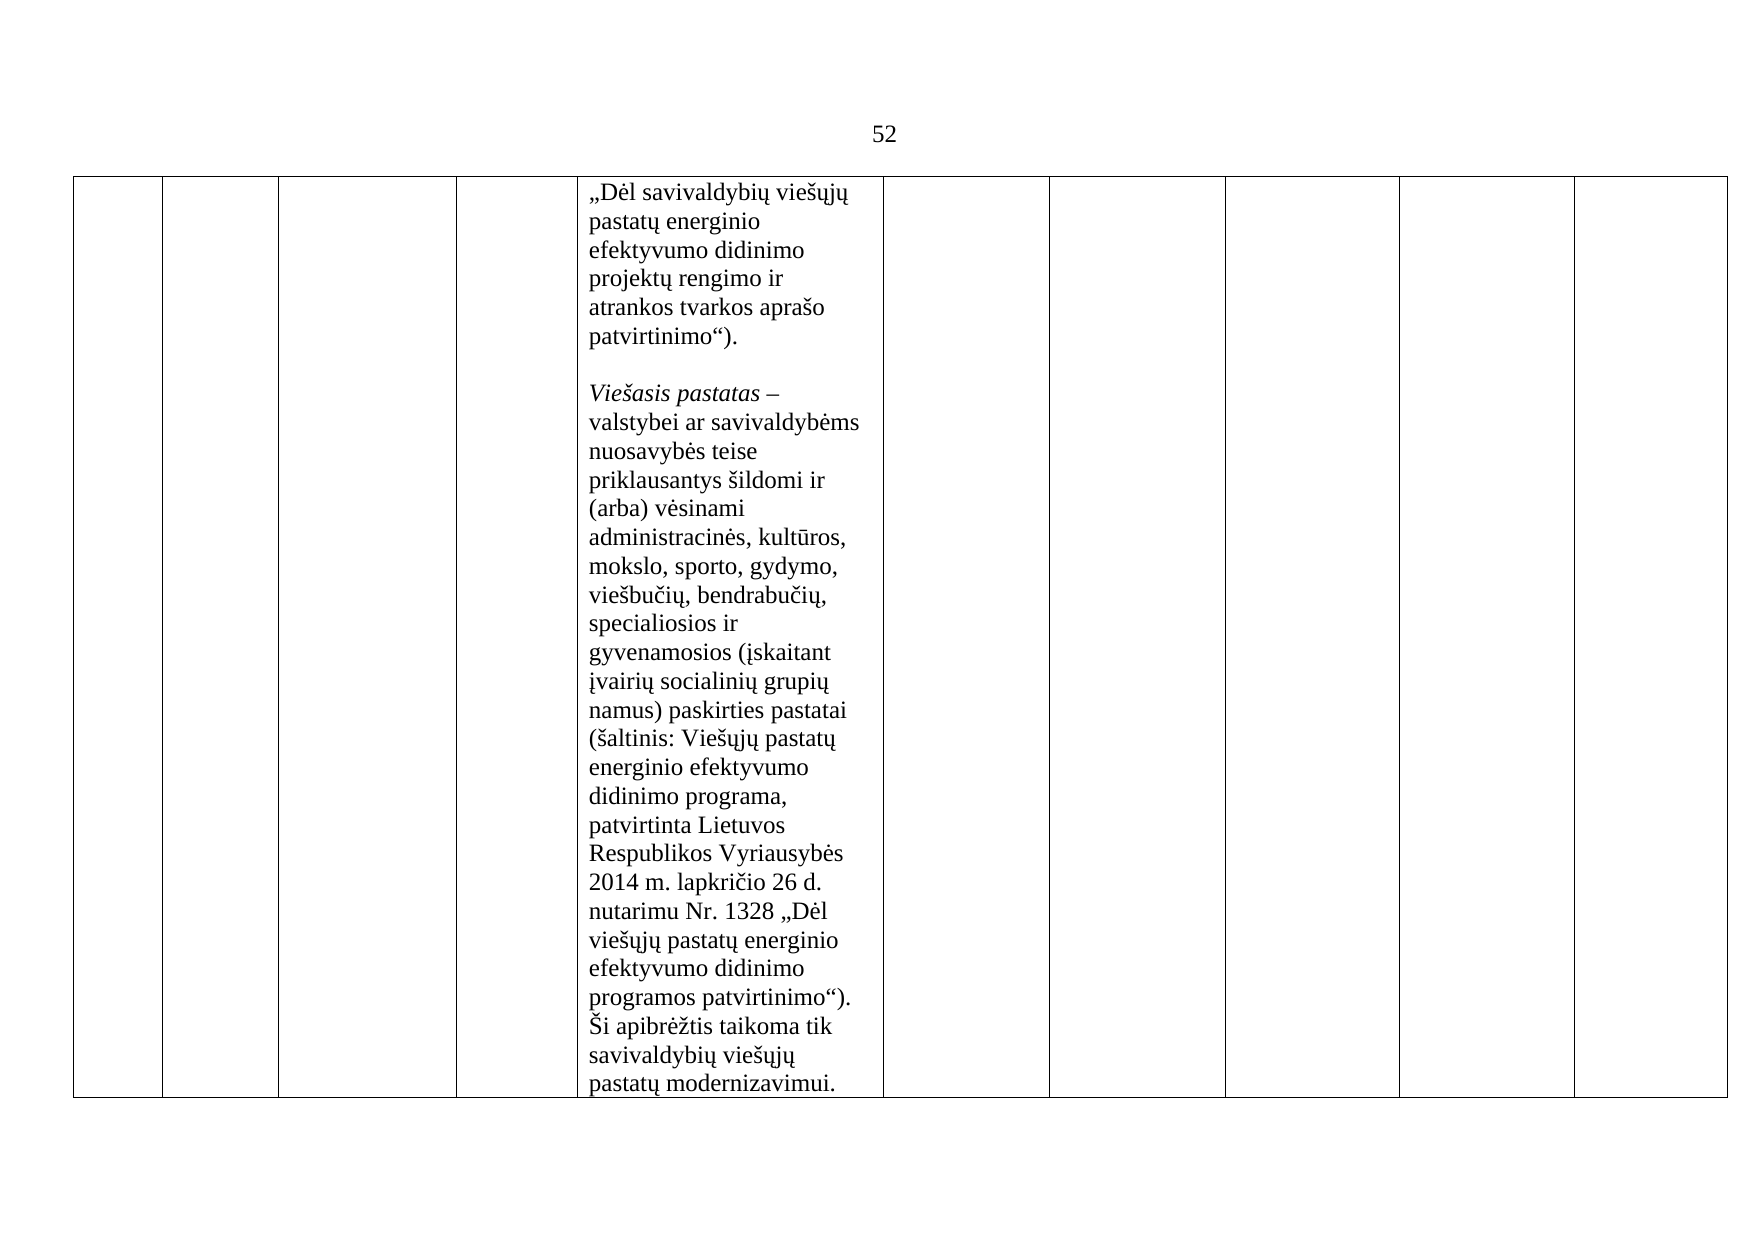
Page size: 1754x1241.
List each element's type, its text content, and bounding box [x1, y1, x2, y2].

table_cell [279, 177, 456, 1097]
table_cell [74, 177, 162, 1097]
table_cell [163, 177, 278, 1097]
table_cell [1226, 177, 1399, 1097]
table_cell „Dėl savivaldybių viešųjų pastatų energinio efektyvumo didinimo projektų rengimo ir atrankos tvarkos aprašo patvirtinimo“). Viešasis pastatas – valstybei ar savivaldybėms nuosavybės teise priklausantys šildomi ir (arba) vėsinami administracinės, kultūros, mokslo, sporto, gydymo, viešbučių, bendrabučių, specialiosios ir gyvenamosios (įskaitant įvairių socialinių grupių namus) paskirties pastatai (šaltinis: Viešųjų pastatų energinio efektyvumo didinimo programa, patvirtinta Lietuvos Respublikos Vyriausybės 2014 m. lapkričio 26 d. nutarimu Nr. 1328 „Dėl viešųjų pastatų energinio efektyvumo didinimo programos patvirtinimo“). Ši apibrėžtis taikoma tik savivaldybių viešųjų pastatų modernizavimui. [578, 177, 883, 1097]
table_cell [1050, 177, 1225, 1097]
table_cell [1400, 177, 1574, 1097]
table_cell [1575, 177, 1727, 1097]
table_cell [457, 177, 577, 1097]
table_cell [884, 177, 1049, 1097]
